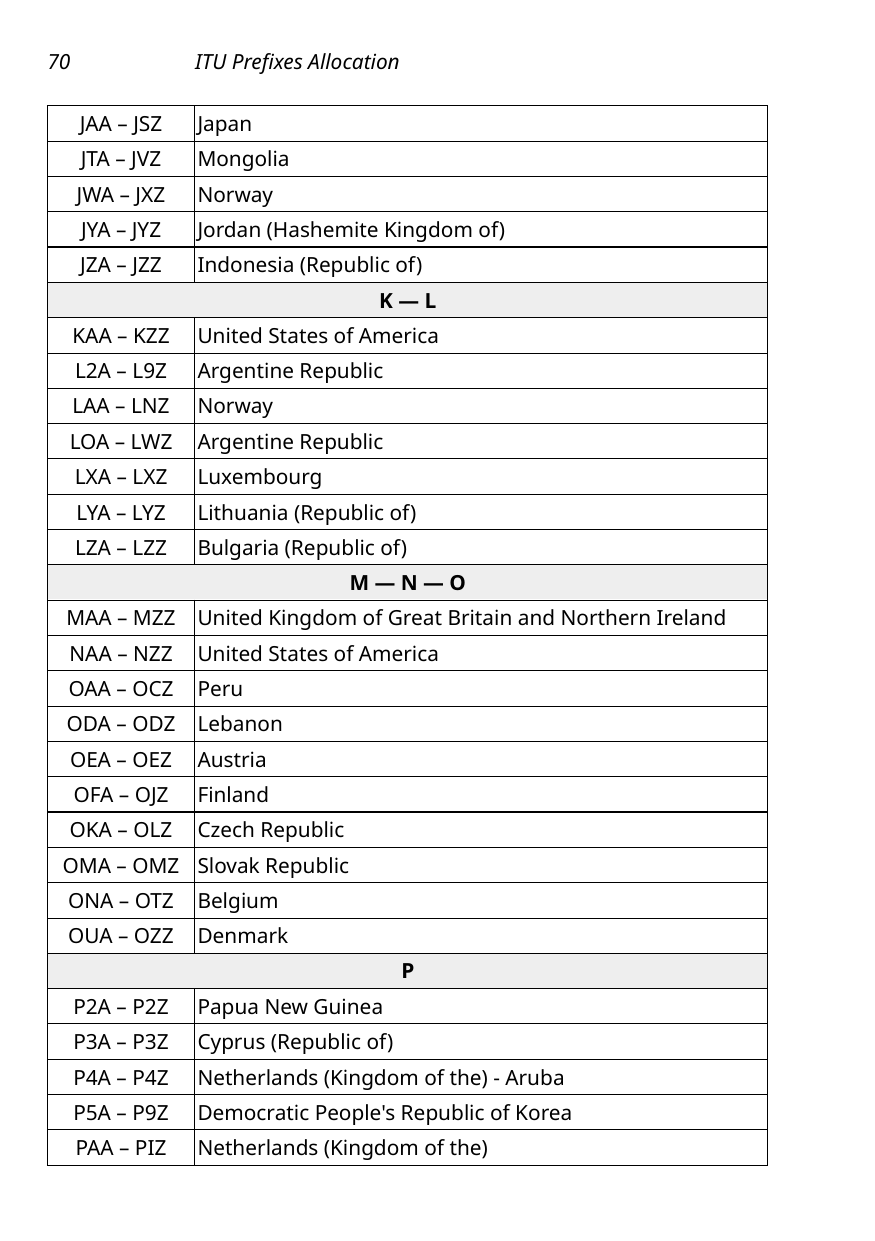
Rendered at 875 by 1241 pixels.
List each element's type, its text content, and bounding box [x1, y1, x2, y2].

table_cell Finland [195, 777, 767, 811]
table_cell P3A – P3Z [48, 1024, 194, 1059]
table_cell Jordan (Hashemite Kingdom of) [195, 212, 767, 246]
table_cell Democratic People's Republic of Korea [195, 1095, 767, 1129]
table_cell Austria [195, 742, 767, 776]
table_cell P [48, 954, 767, 988]
table_cell LXA – LXZ [48, 459, 194, 494]
table_cell United Kingdom of Great Britain and Northern Ireland [195, 601, 767, 635]
table_cell JAA – JSZ [48, 106, 194, 141]
table_cell OMA – OMZ [48, 848, 194, 882]
table_cell JTA – JVZ [48, 142, 194, 176]
table_cell Norway [195, 389, 767, 423]
table_cell Argentine Republic [195, 424, 767, 458]
table_cell L2A – L9Z [48, 354, 194, 388]
table_cell P4A – P4Z [48, 1060, 194, 1094]
table_cell JZA – JZZ [48, 248, 194, 282]
table_cell Papua New Guinea [195, 989, 767, 1023]
table_cell MAA – MZZ [48, 601, 194, 635]
table_cell Cyprus (Republic of) [195, 1024, 767, 1059]
table_cell NAA – NZZ [48, 636, 194, 670]
table_cell OEA – OEZ [48, 742, 194, 776]
table_cell OUA – OZZ [48, 919, 194, 953]
table_cell K — L [48, 283, 767, 317]
table_cell Indonesia (Republic of) [195, 248, 767, 282]
table_cell P2A – P2Z [48, 989, 194, 1023]
table_cell M — N — O [48, 565, 767, 599]
table_cell Belgium [195, 883, 767, 917]
table_cell Peru [195, 671, 767, 706]
table_cell Luxembourg [195, 459, 767, 494]
table_cell KAA – KZZ [48, 318, 194, 352]
table_cell Netherlands (Kingdom of the) - Aruba [195, 1060, 767, 1094]
table_cell Norway [195, 177, 767, 211]
table_cell LAA – LNZ [48, 389, 194, 423]
table_cell PAA – PIZ [48, 1130, 194, 1164]
table_cell Netherlands (Kingdom of the) [195, 1130, 767, 1164]
table_cell Czech Republic [195, 813, 767, 847]
table_cell JYA – JYZ [48, 212, 194, 246]
table_cell LOA – LWZ [48, 424, 194, 458]
table_cell Bulgaria (Republic of) [195, 530, 767, 564]
table_cell LYA – LYZ [48, 495, 194, 529]
table_cell Lebanon [195, 707, 767, 741]
table_cell United States of America [195, 318, 767, 352]
table_cell LZA – LZZ [48, 530, 194, 564]
table_cell OFA – OJZ [48, 777, 194, 811]
table_cell Lithuania (Republic of) [195, 495, 767, 529]
table_cell Mongolia [195, 142, 767, 176]
table_cell Denmark [195, 919, 767, 953]
table_cell OKA – OLZ [48, 813, 194, 847]
table_cell OAA – OCZ [48, 671, 194, 706]
table_cell United States of America [195, 636, 767, 670]
table_cell Slovak Republic [195, 848, 767, 882]
table_cell ODA – ODZ [48, 707, 194, 741]
table_cell P5A – P9Z [48, 1095, 194, 1129]
table_cell JWA – JXZ [48, 177, 194, 211]
table_cell Argentine Republic [195, 354, 767, 388]
table_cell ONA – OTZ [48, 883, 194, 917]
table_cell Japan [195, 106, 767, 141]
